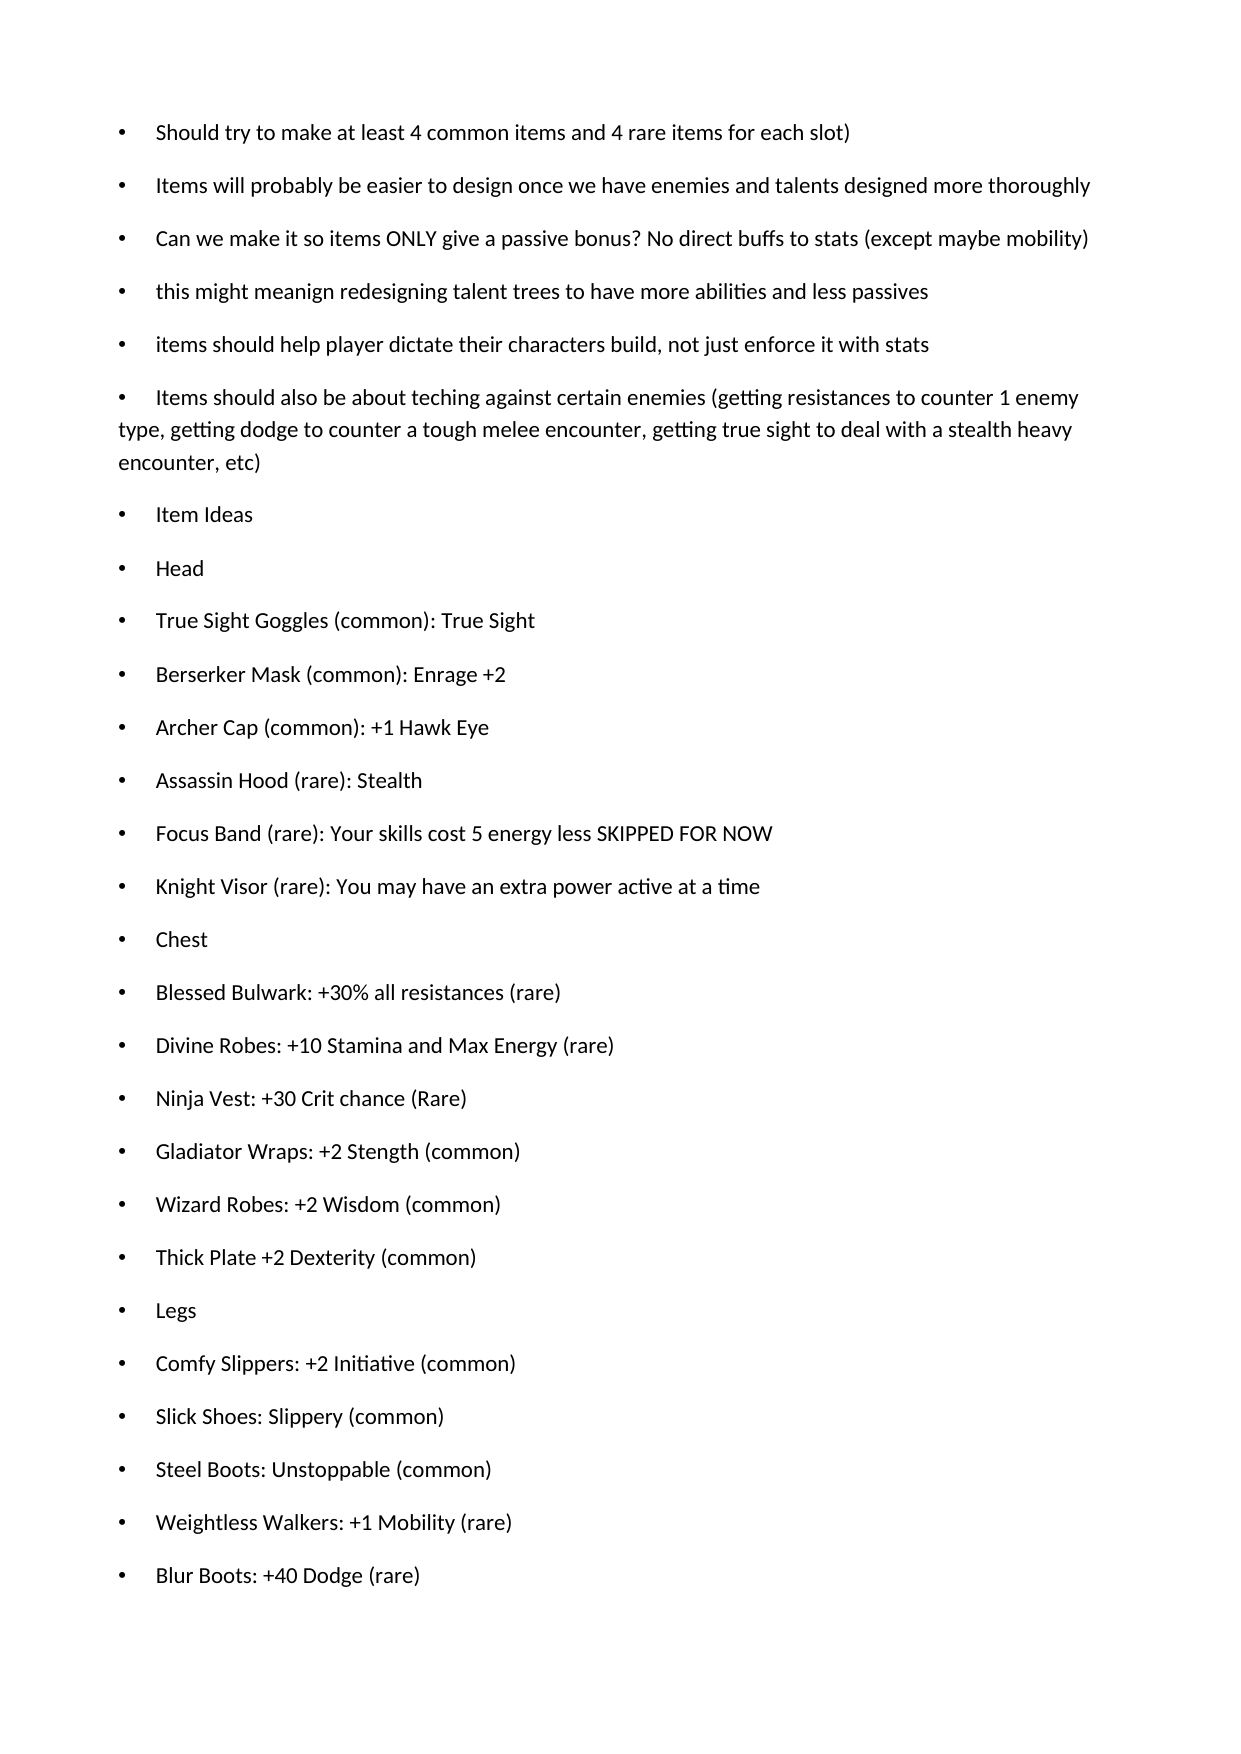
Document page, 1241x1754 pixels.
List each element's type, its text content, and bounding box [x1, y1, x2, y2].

list Chest [81, 925, 1122, 953]
list Item Ideas [81, 501, 1122, 529]
list Head [81, 554, 1122, 582]
list Should try to make at least 4 common items and 4 rare items for each slot) [81, 118, 1122, 146]
list this might meanign redesigning talent trees to have more abilities and less passives [81, 277, 1122, 305]
list Steel Boots: Unstoppable (common) [81, 1455, 1122, 1483]
list Items should also be about teching against certain enemies (getting resistances to counter 1 enemy type, getting dodge to counter a tough melee encounter, getting true sight to deal with a stealth heavy encounter, etc) [81, 383, 1122, 476]
list Assassin Hood (rare): Stealth [81, 766, 1122, 794]
list Divine Robes: +10 Stamina and Max Energy (rare) [81, 1031, 1122, 1059]
list Items will probably be easier to design once we have enemies and talents designed more thoroughly [81, 171, 1122, 199]
list Wizard Robes: +2 Wisdom (common) [81, 1190, 1122, 1218]
list Blessed Bulwark: +30% all resistances (rare) [81, 978, 1122, 1006]
list Thick Plate +2 Dexterity (common) [81, 1243, 1122, 1271]
list items should help player dictate their characters build, not just enforce it with stats [81, 330, 1122, 358]
list True Sight Goggles (common): True Sight [81, 607, 1122, 635]
list Archer Cap (common): +1 Hawk Eye [81, 713, 1122, 741]
list Berserker Mask (common): Enrage +2 [81, 660, 1122, 688]
list Can we make it so items ONLY give a passive bonus? No direct buffs to stats (except maybe mobility) [81, 224, 1122, 252]
list Ninja Vest: +30 Crit chance (Rare) [81, 1084, 1122, 1112]
list Slick Shoes: Slippery (common) [81, 1402, 1122, 1430]
list Gladiator Wraps: +2 Stength (common) [81, 1137, 1122, 1165]
list Knight Visor (rare): You may have an extra power active at a time [81, 872, 1122, 900]
list Blur Boots: +40 Dodge (rare) [81, 1561, 1122, 1589]
list Focus Band (rare): Your skills cost 5 energy less SKIPPED FOR NOW [81, 819, 1122, 847]
list Comfy Slippers: +2 Initiative (common) [81, 1349, 1122, 1377]
list Weightless Walkers: +1 Mobility (rare) [81, 1508, 1122, 1536]
list Legs [81, 1296, 1122, 1324]
